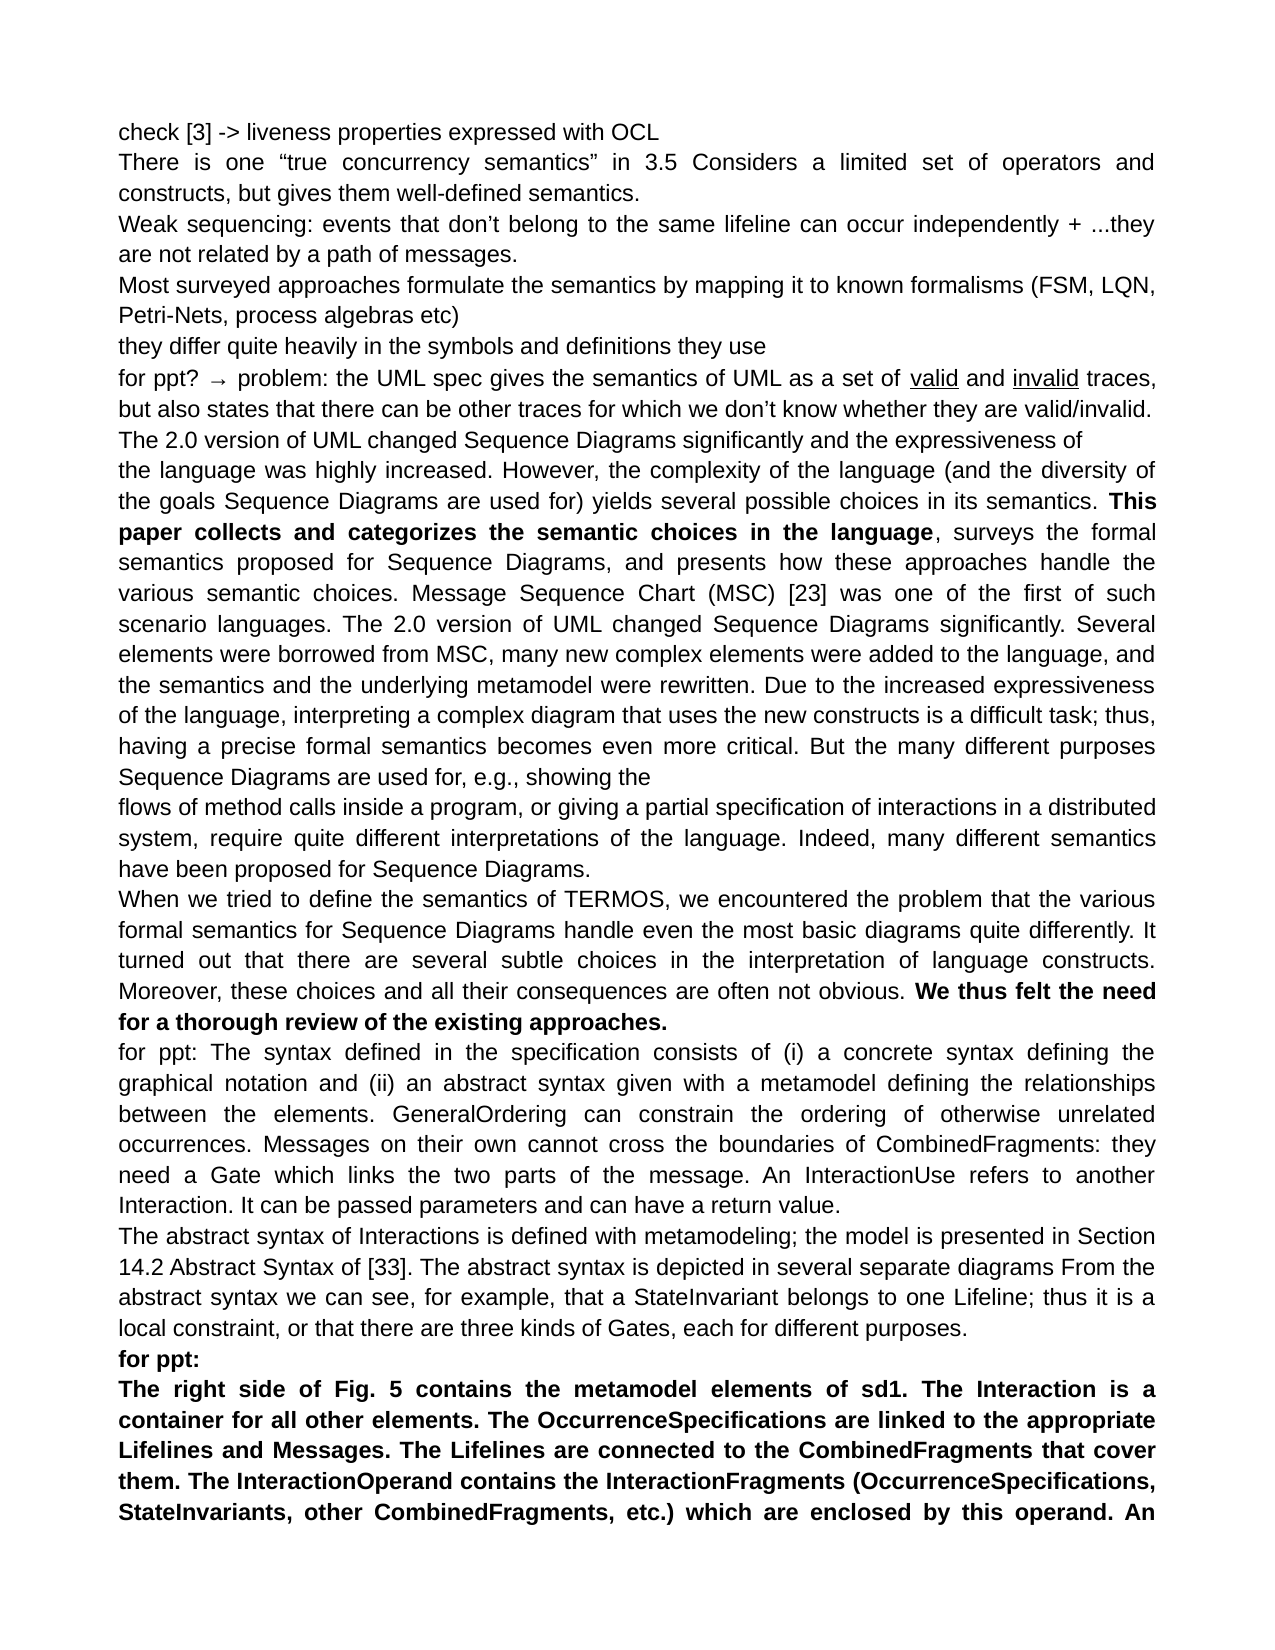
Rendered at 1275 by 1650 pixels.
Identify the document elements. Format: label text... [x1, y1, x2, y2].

text The abstract syntax of Interactions is defined with metamodeling; the model is presented in Section 14.2 Abstract Syntax of [33]. The abstract syntax is depicted in several separate diagrams From the abstract syntax we can see, for example, that a StateInvariant belongs to one Lifeline; thus it is a local constraint, or that there are three kinds of Gates, each for different purposes. [118, 1222, 1157, 1341]
text Most surveyed approaches formulate the semantics by mapping it to known formalisms (FSM, LQN, Petri-Nets, process algebras etc) [118, 271, 1157, 329]
text There is one “true concurrency semantics” in 3.5 Considers a limited set of operators and constructs, but gives them well-defined semantics. [118, 149, 1157, 206]
text flows of method calls inside a program, or giving a partial specification of interactions in a distributed system, require quite different interpretations of the language. Indeed, many different semantics have been proposed for Sequence Diagrams. [118, 794, 1157, 882]
text for ppt: [118, 1345, 1157, 1372]
text check [3] -> liveness properties expressed with OCL [118, 118, 1157, 145]
text they differ quite heavily in the symbols and definitions they use [118, 332, 1157, 359]
text The 2.0 version of UML changed Sequence Diagrams significantly and the expressiveness of [118, 426, 1157, 453]
text The right side of Fig. 5 contains the metamodel elements of sd1. The Interaction is a container for all other elements. The OccurrenceSpecifications are linked to the appropriate Lifelines and Messages. The Lifelines are connected to the CombinedFragments that cover them. The InteractionOperand contains the InteractionFragments (OccurrenceSpecifications, StateInvariants, other CombinedFragments, etc.) which are enclosed by this operand. An [118, 1376, 1157, 1525]
text the language was highly increased. However, the complexity of the language (and the diversity of the goals Sequence Diagrams are used for) yields several possible choices in its semantics. This paper collects and categorizes the semantic choices in the language, surveys the formal semantics proposed for Sequence Diagrams, and presents how these approaches handle the various semantic choices. Message Sequence Chart (MSC) [23] was one of the first of such scenario languages. The 2.0 version of UML changed Sequence Diagrams significantly. Several elements were borrowed from MSC, many new complex elements were added to the language, and the semantics and the underlying metamodel were rewritten. Due to the increased expressiveness of the language, interpreting a complex diagram that uses the new constructs is a difficult task; thus, having a precise formal semantics becomes even more critical. But the many different purposes Sequence Diagrams are used for, e.g., showing the [118, 457, 1157, 790]
text Weak sequencing: events that don’t belong to the same lifeline can occur independently + ...they are not related by a path of messages. [118, 210, 1157, 267]
text for ppt? → problem: the UML spec gives the semantics of UML as a set of valid and invalid traces, but also states that there can be other traces for which we don’t know whether they are valid/invalid. [118, 363, 1157, 422]
text for ppt: The syntax defined in the specification consists of (i) a concrete syntax defining the graphical notation and (ii) an abstract syntax given with a metamodel defining the relationships between the elements. GeneralOrdering can constrain the ordering of otherwise unrelated occurrences. Messages on their own cannot cross the boundaries of CombinedFragments: they need a Gate which links the two parts of the message. An InteractionUse refers to another Interaction. It can be passed parameters and can have a return value. [118, 1039, 1157, 1219]
text When we tried to define the semantics of TERMOS, we encountered the problem that the various formal semantics for Sequence Diagrams handle even the most basic diagrams quite differently. It turned out that there are several subtle choices in the interpretation of language constructs. Moreover, these choices and all their consequences are often not obvious. We thus felt the need for a thorough review of the existing approaches. [118, 886, 1157, 1035]
